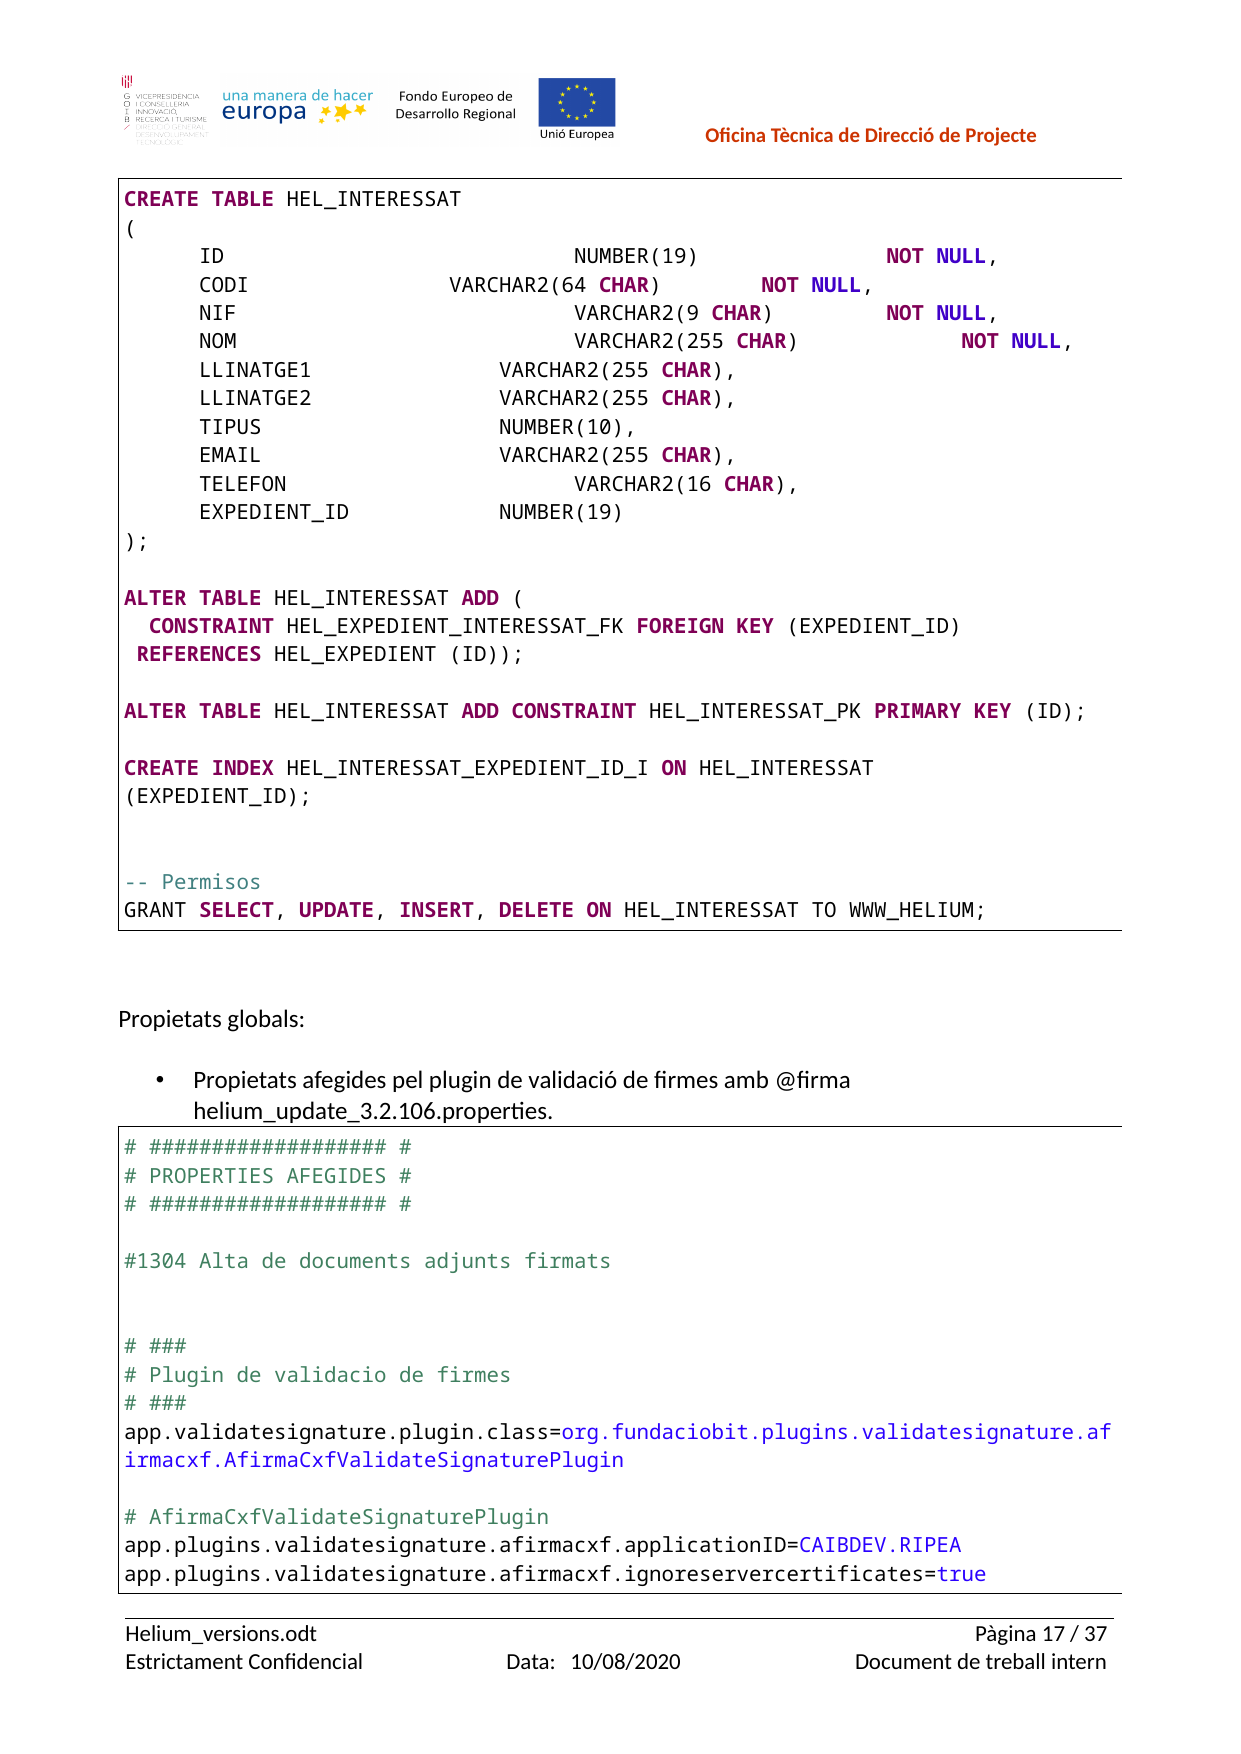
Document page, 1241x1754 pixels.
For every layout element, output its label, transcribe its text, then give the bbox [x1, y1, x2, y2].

table_header CREATE TABLE HEL_INTERESSAT ( ID NUMBER(19) NOT NULL, CODI VARCHAR2(64 CHAR) NOT NULL, NIF VARCHAR2(9 CHAR) NOT NULL, NOM VARCHAR2(255 CHAR) NOT NULL, LLINATGE1 VARCHAR2(255 CHAR), LLINATGE2 VARCHAR2(255 CHAR), TIPUS NUMBER(10), EMAIL VARCHAR2(255 CHAR), TELEFON VARCHAR2(16 CHAR), EXPEDIENT_ID NUMBER(19) ); ALTER TABLE HEL_INTERESSAT ADD ( CONSTRAINT HEL_EXPEDIENT_INTERESSAT_FK FOREIGN KEY (EXPEDIENT_ID) REFERENCES HEL_EXPEDIENT (ID)); ALTER TABLE HEL_INTERESSAT ADD CONSTRAINT HEL_INTERESSAT_PK PRIMARY KEY (ID); CREATE INDEX HEL_INTERESSAT_EXPEDIENT_ID_I ON HEL_INTERESSAT (EXPEDIENT_ID); -- Permisos GRANT SELECT, UPDATE, INSERT, DELETE ON HEL_INTERESSAT TO WWW_HELIUM; [119, 179, 1122, 929]
picture [118, 73, 213, 147]
table_header # ################### # # PROPERTIES AFEGIDES # # ################### # #1304 Alta de documents adjunts firmats # ### # Plugin de validacio de firmes # ### app.validatesignature.plugin.class=org.fundaciobit.plugins.validatesignature.afirmacxf.AfirmaCxfValidateSignaturePlugin # AfirmaCxfValidateSignaturePlugin app.plugins.validatesignature.afirmacxf.applicationID=CAIBDEV.RIPEA app.plugins.validatesignature.afirmacxf.ignoreservercertificates=true [119, 1127, 1122, 1593]
list Propietats afegides pel plugin de validació de firmes amb @firma helium_update_3.2.106.properties. [156, 1064, 1122, 1126]
text Propietats globals: [118, 1003, 1122, 1034]
picture [219, 73, 621, 147]
